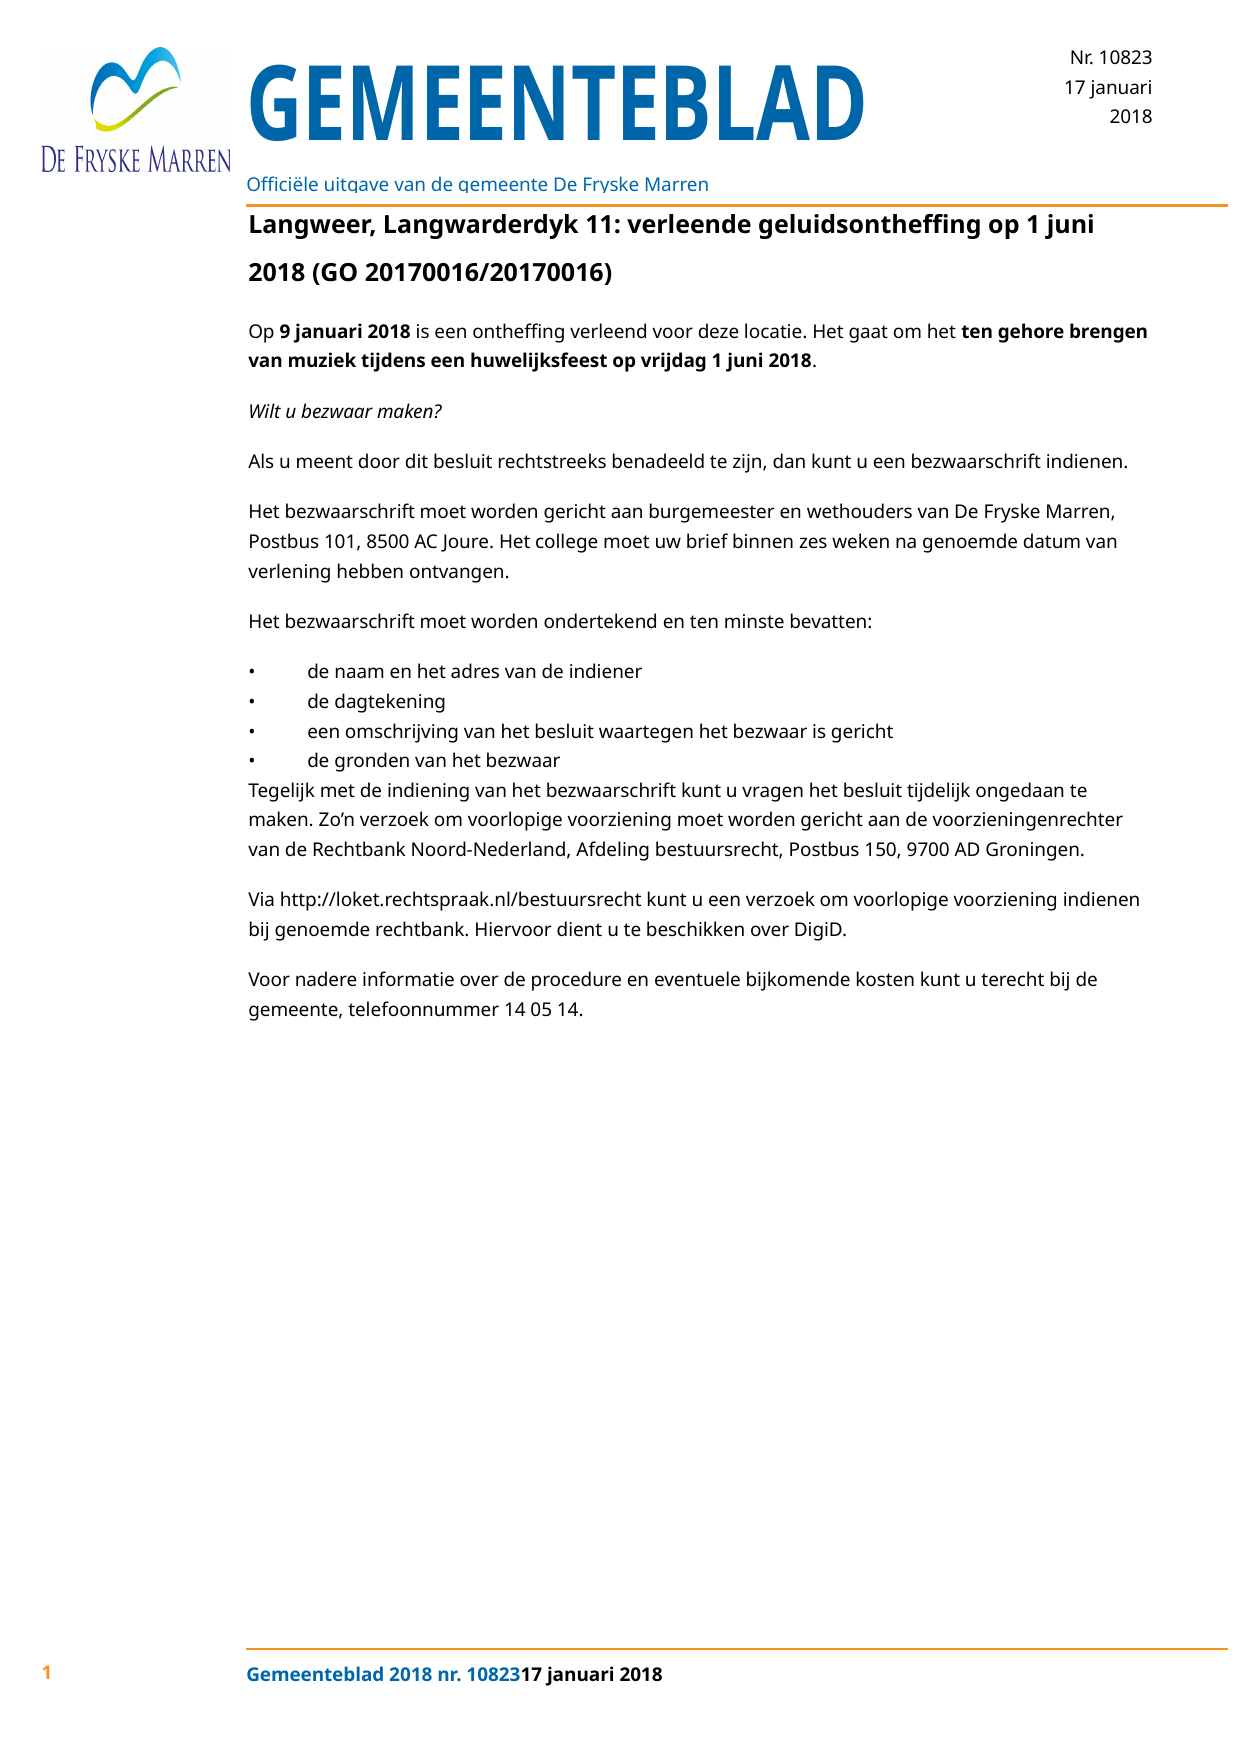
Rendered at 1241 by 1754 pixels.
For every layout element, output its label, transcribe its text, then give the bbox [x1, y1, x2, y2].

list de naam en het adres van de indiener [248, 659, 1152, 684]
text Het bezwaarschrift moet worden gericht aan burgemeester en wethouders van De Fryske Marren, Postbus 101, 8500 AC Joure. Het college moet uw brief binnen zes weken na genoemde datum van verlening hebben ontvangen. [248, 499, 1152, 584]
text Tegelijk met de indiening van het bezwaarschrift kunt u vragen het besluit tijdelijk ongedaan te maken. Zo’n verzoek om voorlopige voorziening moet worden gericht aan de voorzieningenrechter van de Rechtbank Noord-Nederland, Afdeling bestuursrecht, Postbus 150, 9700 AD Groningen. [248, 777, 1152, 862]
text Wilt u bezwaar maken? [248, 398, 1152, 424]
list de dagtekening [248, 688, 1152, 714]
list een omschrijving van het besluit waartegen het bezwaar is gericht [248, 718, 1152, 744]
text Via http://loket.rechtspraak.nl/bestuursrecht kunt u een verzoek om voorlopige voorziening indienen bij genoemde rechtbank. Hiervoor dient u te beschikken over DigiD. [248, 887, 1152, 942]
picture [41, 47, 231, 172]
text Het bezwaarschrift moet worden ondertekend en ten minste bevatten: [248, 608, 1152, 634]
list de gronden van het bezwaar [248, 747, 1152, 773]
text Op 9 januari 2018 is een ontheffing verleend voor deze locatie. Het gaat om het ten gehore brengen van muziek tijdens een huwelijksfeest op vrijdag 1 juni 2018. [248, 318, 1152, 373]
text Langweer, Langwarderdyk 11: verleende geluidsontheffing op 1 juni 2018 (GO 20170016/20170016) [248, 207, 1152, 288]
text Voor nadere informatie over de procedure en eventuele bijkomende kosten kunt u terecht bij de gemeente, telefoonnummer 14 05 14. [248, 967, 1152, 1022]
text Als u meent door dit besluit rechtstreeks benadeeld te zijn, dan kunt u een bezwaarschrift indienen. [248, 448, 1152, 474]
